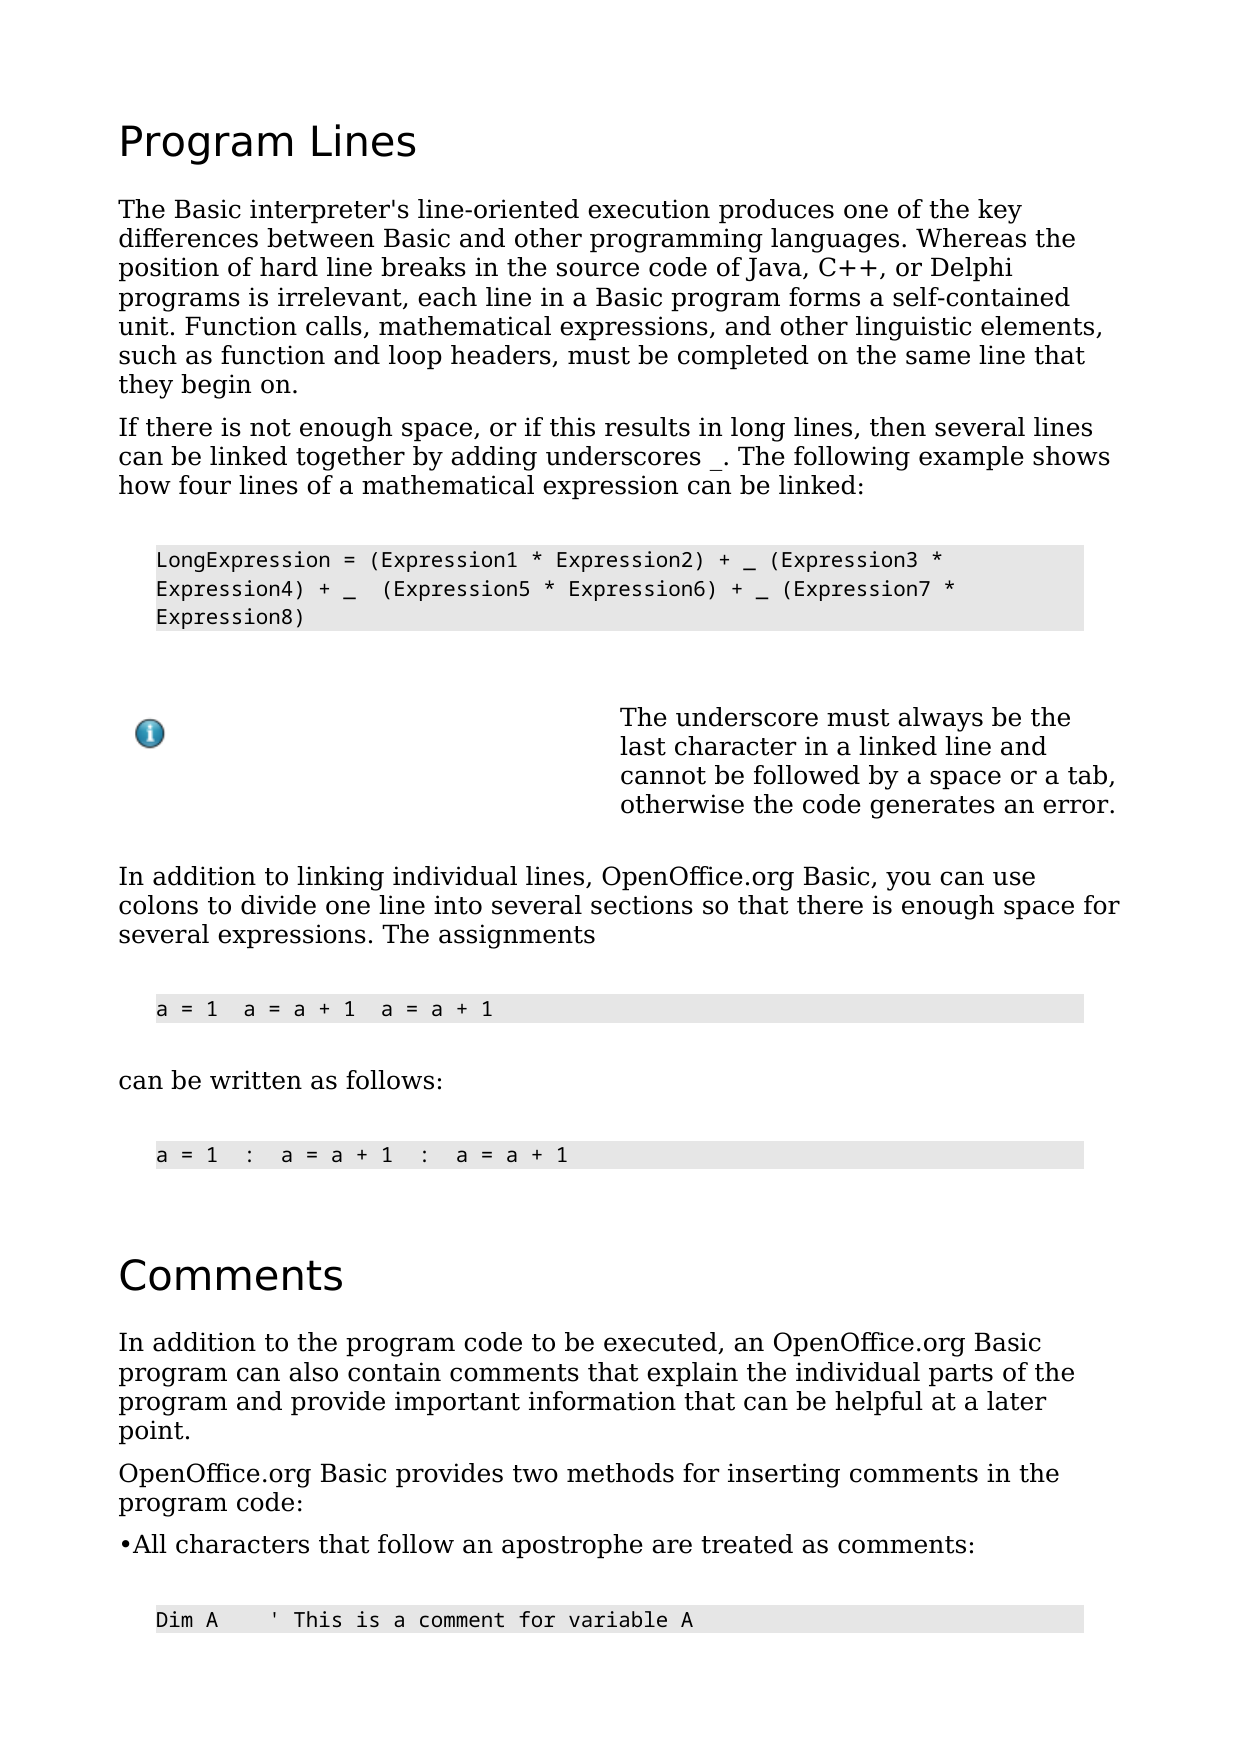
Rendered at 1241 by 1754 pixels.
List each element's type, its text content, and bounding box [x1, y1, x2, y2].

text If there is not enough space, or if this results in long lines, then several lines can be linked together by adding underscores _. The following example shows how four lines of a mathematical expression can be linked: [118, 413, 1122, 500]
text can be written as follows: [118, 1066, 1122, 1096]
text LongExpression = (Expression1 * Expression2) + _ (Expression3 * Expression4) + _ (Expression5 * Expression6) + _ (Expression7 * Expression8) [156, 545, 1084, 631]
table_header The underscore must always be the last character in a linked line and cannot be followed by a space or a tab, otherwise the code generates an error. [620, 697, 1122, 827]
subtitle Program Lines [118, 118, 1122, 167]
list Dim A ' This is a comment for variable A [156, 1605, 1084, 1633]
subtitle Comments [118, 1252, 1122, 1300]
list All characters that follow an apostrophe are treated as comments: [118, 1531, 1122, 1560]
text a = 1 : a = a + 1 : a = a + 1 [156, 1141, 1084, 1169]
picture [118, 703, 182, 766]
text The Basic interpreter's line-oriented execution produces one of the key differences between Basic and other programming languages. Whereas the position of hard line breaks in the source code of Java, C++, or Delphi programs is irrelevant, each line in a Basic program forms a self-contained unit. Function calls, mathematical expressions, and other linguistic elements, such as function and loop headers, must be completed on the same line that they begin on. [118, 195, 1122, 399]
text In addition to the program code to be executed, an OpenOffice.org Basic program can also contain comments that explain the individual parts of the program and provide important information that can be helpful at a later point. [118, 1329, 1122, 1445]
table_header [118, 697, 620, 827]
text In addition to linking individual lines, OpenOffice.org Basic, you can use colons to divide one line into several sections so that there is enough space for several expressions. The assignments [118, 862, 1122, 949]
text OpenOffice.org Basic provides two methods for inserting comments in the program code: [118, 1459, 1122, 1517]
text a = 1 a = a + 1 a = a + 1 [156, 994, 1084, 1023]
